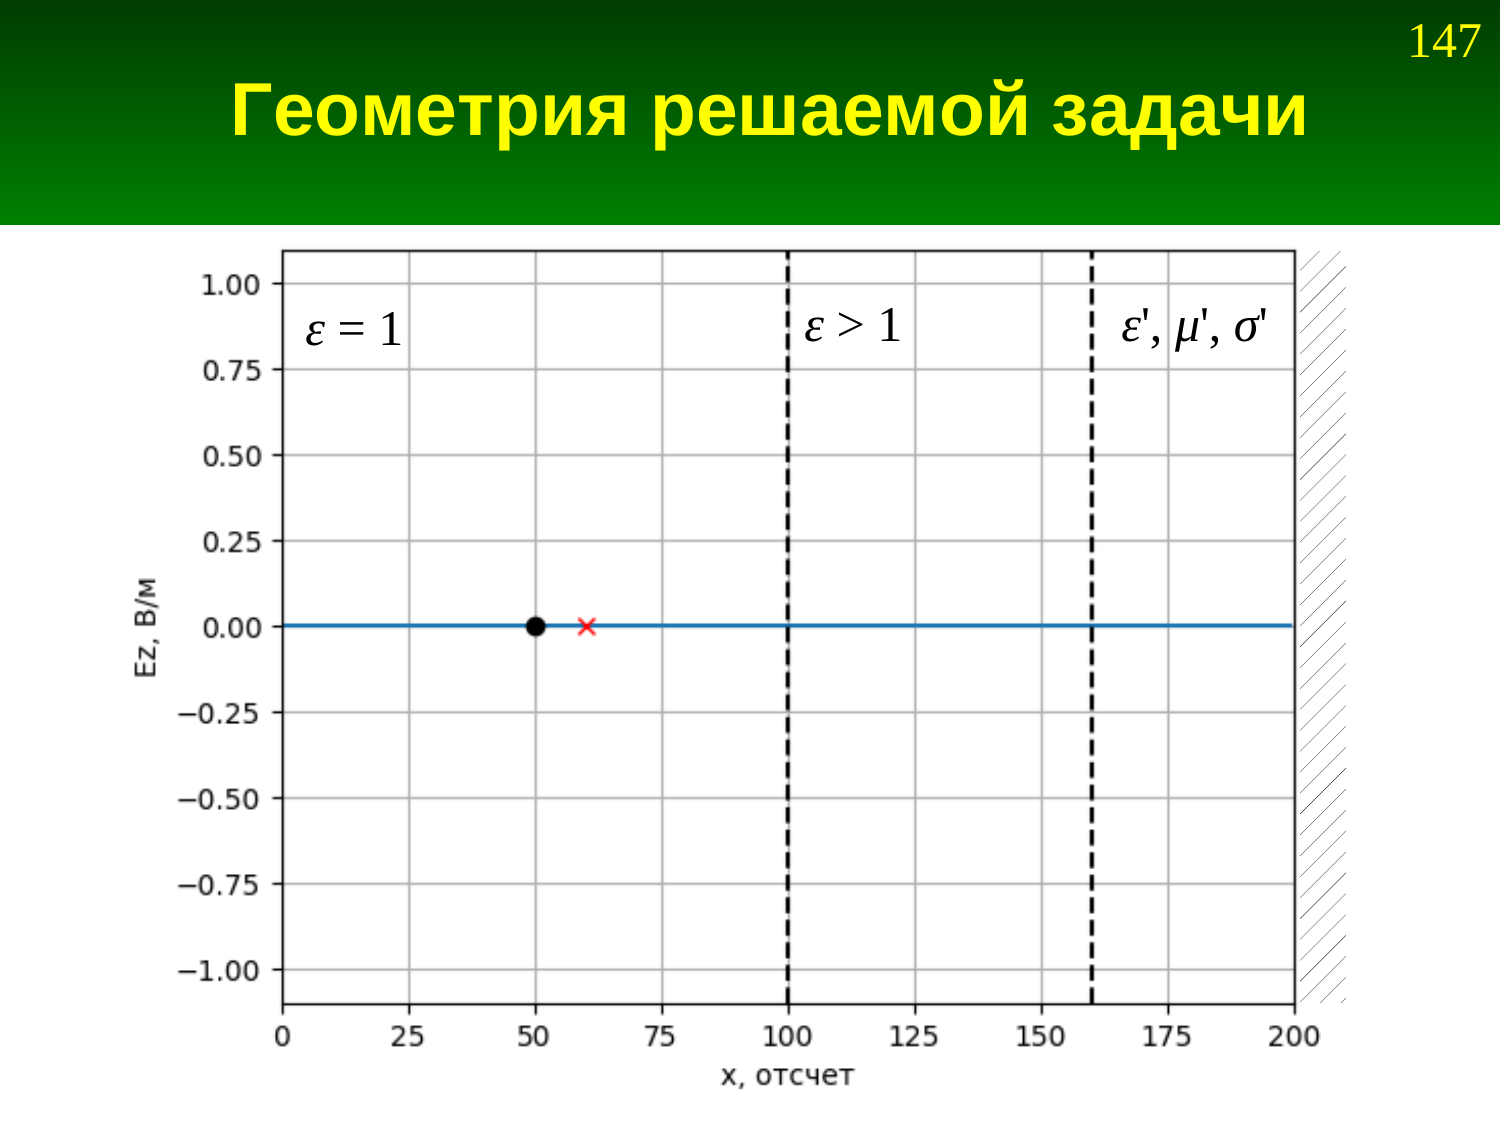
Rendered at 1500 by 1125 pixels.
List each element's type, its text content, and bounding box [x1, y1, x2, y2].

title Геометрия решаемой задачи [100, 7, 1441, 204]
text_box [1299, 250, 1347, 1004]
text_box ε', μ', σ' [1106, 283, 1283, 359]
picture [119, 234, 1334, 1112]
text_box ε > 1 [789, 283, 919, 359]
text_box ε = 1 [290, 287, 420, 363]
